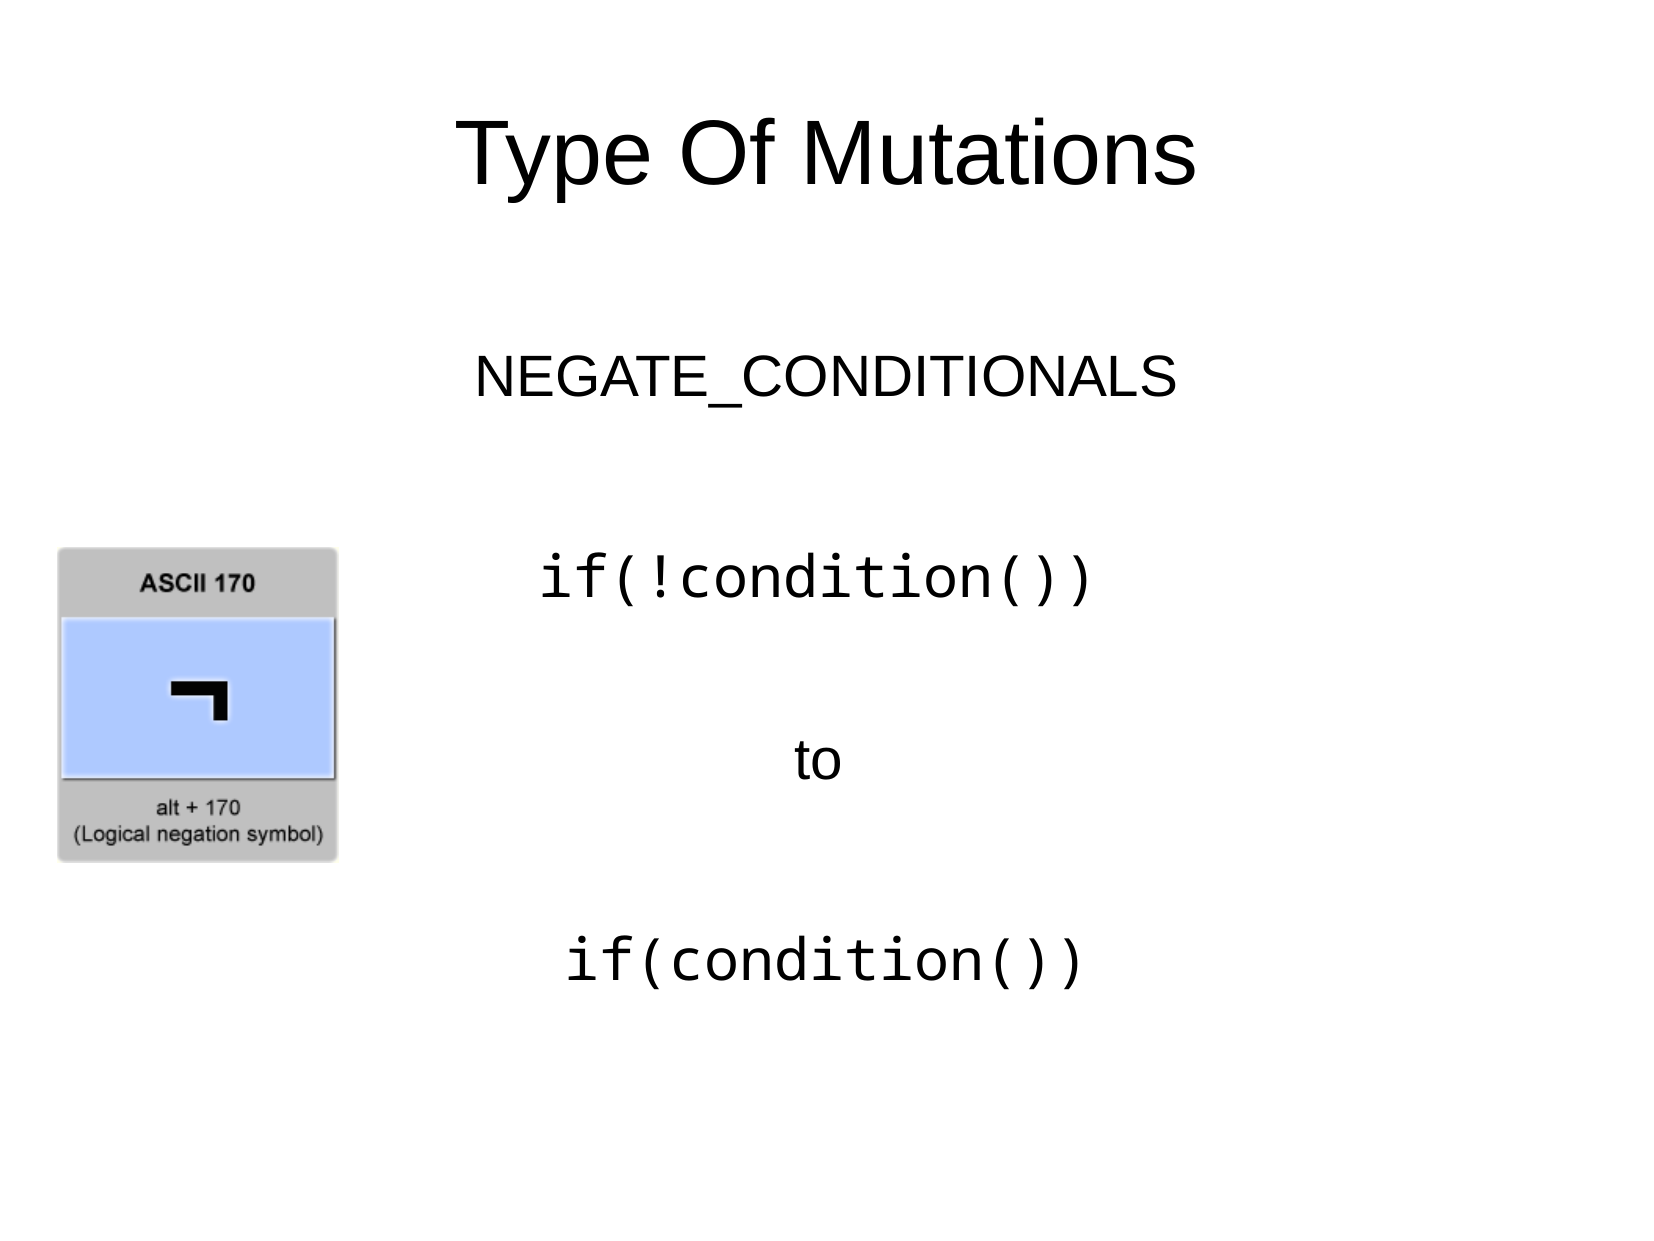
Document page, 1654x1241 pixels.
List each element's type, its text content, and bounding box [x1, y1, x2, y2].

title Type Of Mutations [82, 49, 1571, 254]
picture [57, 547, 339, 863]
list NEGATE_CONDITIONALS if(!condition()) to if(condition()) [82, 254, 1571, 1135]
